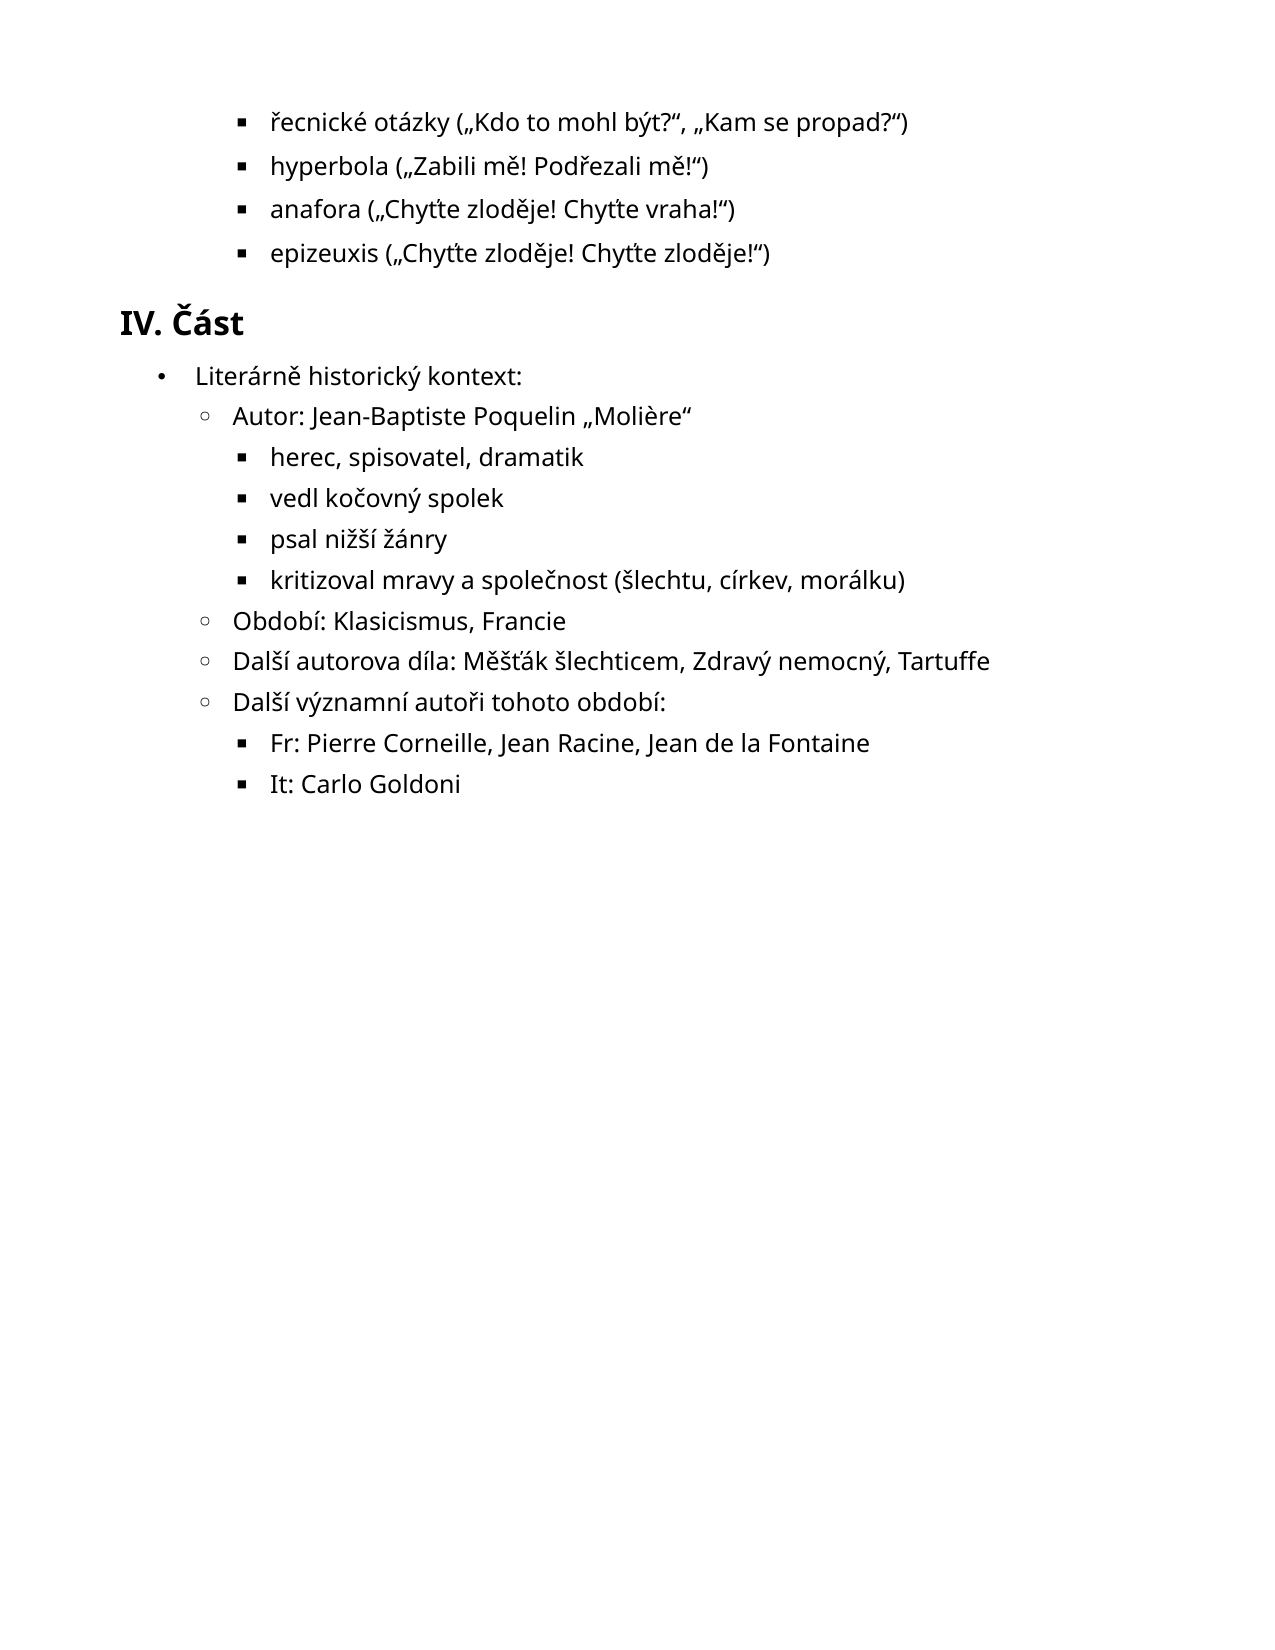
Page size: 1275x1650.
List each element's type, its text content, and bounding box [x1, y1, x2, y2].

list vedl kočovný spolek [232, 481, 1155, 515]
list řecnické otázky („Kdo to mohl být?“, „Kam se propad?“) [232, 105, 1155, 139]
list Autor: Jean-Baptiste Poquelin „Molière“ [195, 399, 1155, 433]
list kritizoval mravy a společnost (šlechtu, církev, morálku) [232, 562, 1155, 596]
list hyperbola („Zabili mě! Podřezali mě!“) [232, 148, 1155, 183]
list Období: Klasicismus, Francie [195, 603, 1155, 637]
list epizeuxis („Chyťte zloděje! Chyťte zloděje!“) [232, 236, 1155, 270]
list It: Carlo Goldoni [232, 767, 1155, 801]
list anafora („Chyťte zloděje! Chyťte vraha!“) [232, 192, 1155, 226]
list Fr: Pierre Corneille, Jean Racine, Jean de la Fontaine [232, 726, 1155, 760]
list psal nižší žánry [232, 522, 1155, 556]
subtitle IV. Část [120, 300, 1155, 346]
list Literárně historický kontext: [157, 358, 1155, 392]
list herec, spisovatel, dramatik [232, 440, 1155, 474]
list Další autorova díla: Měšťák šlechticem, Zdravý nemocný, Tartuffe [195, 644, 1155, 678]
list Další významní autoři tohoto období: [195, 685, 1155, 719]
